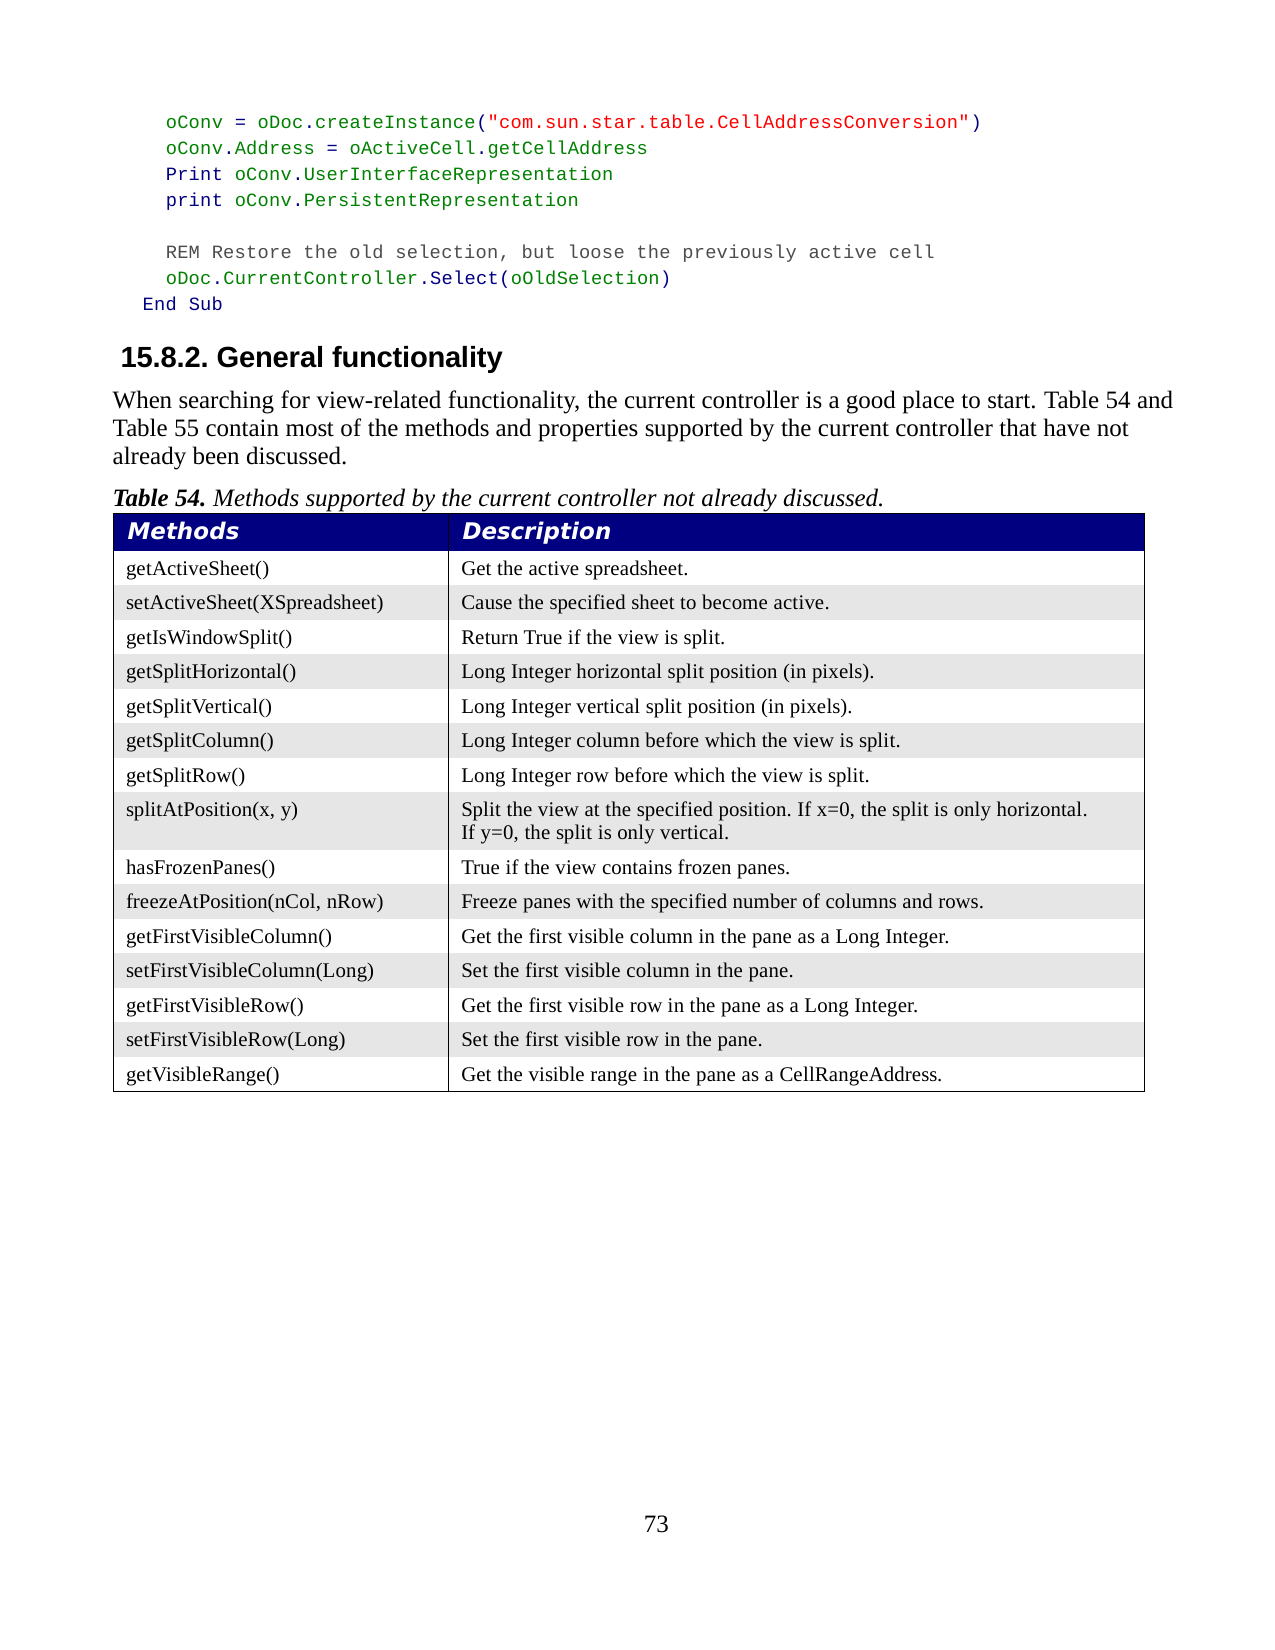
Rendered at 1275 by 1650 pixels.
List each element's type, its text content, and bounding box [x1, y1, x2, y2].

text Table 54. Methods supported by the current controller not already discussed. [112, 484, 1200, 512]
text End Sub [142, 294, 1200, 316]
table_cell setActiveSheet(XSpreadsheet) [114, 585, 448, 620]
table_cell getIsWindowSplit() [114, 620, 448, 654]
table_cell Freeze panes with the specified number of columns and rows. [449, 884, 1144, 919]
table_cell Get the active spreadsheet. [449, 551, 1144, 585]
subtitle General functionality [112, 341, 1200, 373]
table_cell getActiveSheet() [114, 551, 448, 585]
table_cell Long Integer vertical split position (in pixels). [449, 689, 1144, 723]
table_cell getVisibleRange() [114, 1057, 448, 1091]
text When searching for view-related functionality, the current controller is a good place to start. Table 54 and Table 55 contain most of the methods and properties supported by the current controller that have not already been discussed. [112, 386, 1200, 469]
table_cell getSplitVertical() [114, 689, 448, 723]
table_cell Get the visible range in the pane as a CellRangeAddress. [449, 1057, 1144, 1091]
table_cell Get the first visible column in the pane as a Long Integer. [449, 919, 1144, 953]
table_header Description [449, 514, 1144, 551]
text REM Restore the old selection, but loose the previously active cell [142, 242, 1200, 264]
table_cell getFirstVisibleColumn() [114, 919, 448, 953]
table_cell Cause the specified sheet to become active. [449, 585, 1144, 620]
table_header Methods [114, 514, 448, 551]
table_cell getSplitColumn() [114, 723, 448, 758]
table_cell getFirstVisibleRow() [114, 988, 448, 1022]
table_cell Split the view at the specified position. If x=0, the split is only horizontal. If y=0, the split is only vertical. [449, 792, 1144, 850]
table_cell Long Integer column before which the view is split. [449, 723, 1144, 758]
table_cell Set the first visible column in the pane. [449, 953, 1144, 988]
text print oConv.PersistentRepresentation [142, 190, 1200, 212]
table_cell freezeAtPosition(nCol, nRow) [114, 884, 448, 919]
text oConv.Address = oActiveCell.getCellAddress [142, 138, 1200, 160]
table_cell Long Integer row before which the view is split. [449, 758, 1144, 792]
table_cell hasFrozenPanes() [114, 850, 448, 884]
text oConv = oDoc.createInstance("com.sun.star.table.CellAddressConversion") [142, 112, 1200, 134]
text Print oConv.UserInterfaceRepresentation [142, 164, 1200, 186]
table_cell Set the first visible row in the pane. [449, 1022, 1144, 1057]
table_cell Return True if the view is split. [449, 620, 1144, 654]
table_cell Long Integer horizontal split position (in pixels). [449, 654, 1144, 689]
table_cell getSplitRow() [114, 758, 448, 792]
table_cell Get the first visible row in the pane as a Long Integer. [449, 988, 1144, 1022]
table_cell setFirstVisibleColumn(Long) [114, 953, 448, 988]
table_cell splitAtPosition(x, y) [114, 792, 448, 850]
table_cell True if the view contains frozen panes. [449, 850, 1144, 884]
table_cell getSplitHorizontal() [114, 654, 448, 689]
table_cell setFirstVisibleRow(Long) [114, 1022, 448, 1057]
text oDoc.CurrentController.Select(oOldSelection) [142, 268, 1200, 289]
